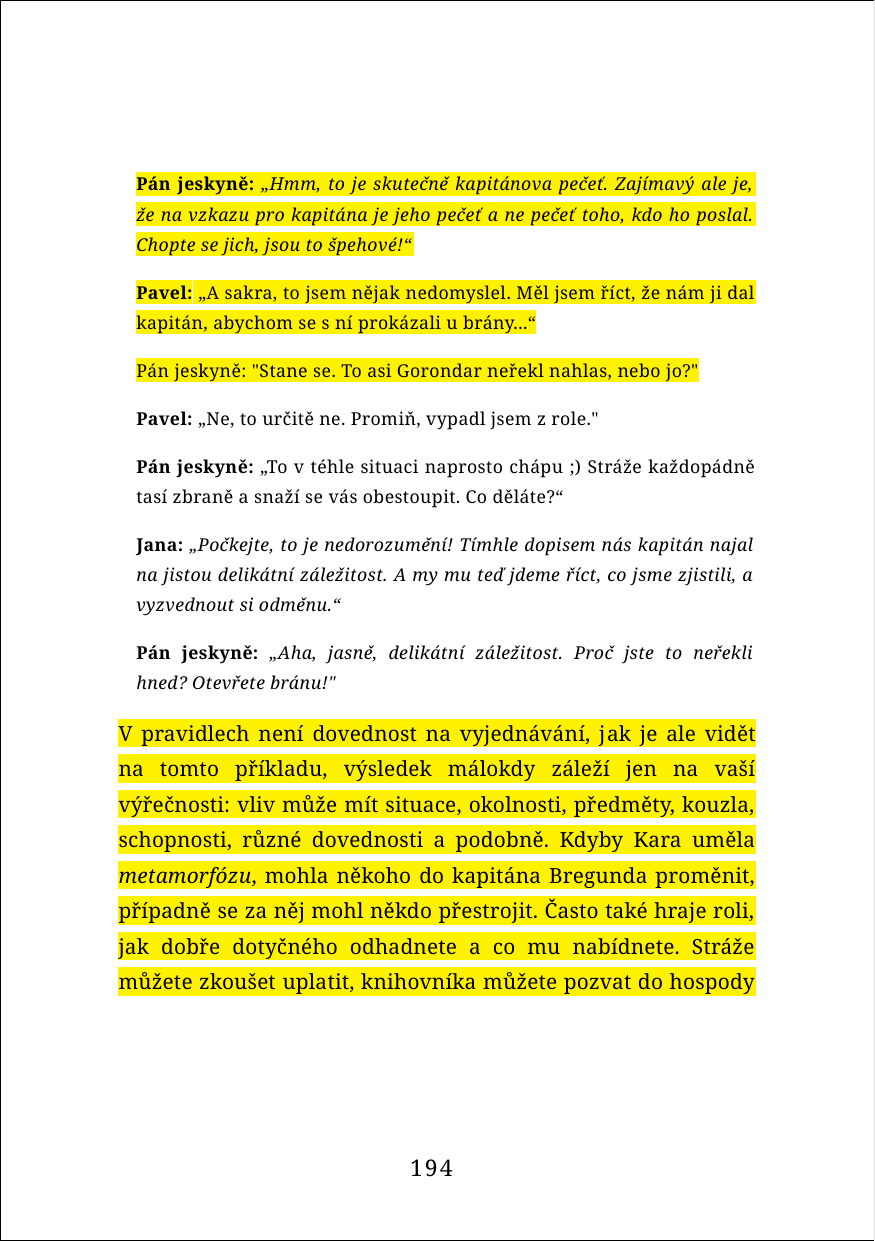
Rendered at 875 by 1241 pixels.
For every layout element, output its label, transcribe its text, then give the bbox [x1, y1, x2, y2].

text Pavel: „A sakra, to jsem nějak nedomyslel. Měl jsem říct, že nám ji dal kapitán, abychom se s ní prokázali u brány...“ [136, 280, 756, 334]
text V pravidlech není dovednost na vyjednávání, jak je ale vidět na tomto příkladu, výsledek málokdy záleží jen na vaší výřečnosti: vliv může mít situace, okolnosti, předměty, kouzla, schopnosti, různé dovednosti a podobně. Kdyby Kara uměla metamorfózu, mohla někoho do kapitána Bregunda proměnit, případně se za něj mohl někdo přestrojit. Často také hraje roli, jak dobře dotyčného odhadnete a co mu nabídnete. Stráže můžete zkoušet uplatit, knihovníka můžete pozvat do hospody [118, 719, 756, 996]
text Pán jeskyně: „Aha, jasně, delikátní záležitost. Proč jste to neřekli hned? Otevřete bránu!" [136, 641, 756, 695]
text Pavel: „Ne, to určitě ne. Promiň, vypadl jsem z role." [136, 406, 756, 430]
text Pán jeskyně: "Stane se. To asi Gorondar neřekl nahlas, nebo jo?" [136, 358, 756, 382]
text Jana: „Počkejte, to je nedorozumění! Tímhle dopisem nás kapitán najal na jistou delikátní záležitost. A my mu teď jdeme říct, co jsme zjistili, a vyzvednout si odměnu.“ [136, 532, 756, 617]
text Pán jeskyně: „To v téhle situaci naprosto chápu ;) Stráže každopádně tasí zbraně a snaží se vás obestoupit. Co děláte?“ [136, 454, 756, 508]
text Pán jeskyně: „Hmm, to je skutečně kapitánova pečeť. Zajímavý ale je, že na vzkazu pro kapitána je jeho pečeť a ne pečeť toho, kdo ho poslal. Chopte se jich, jsou to špehové!“ [136, 172, 756, 256]
